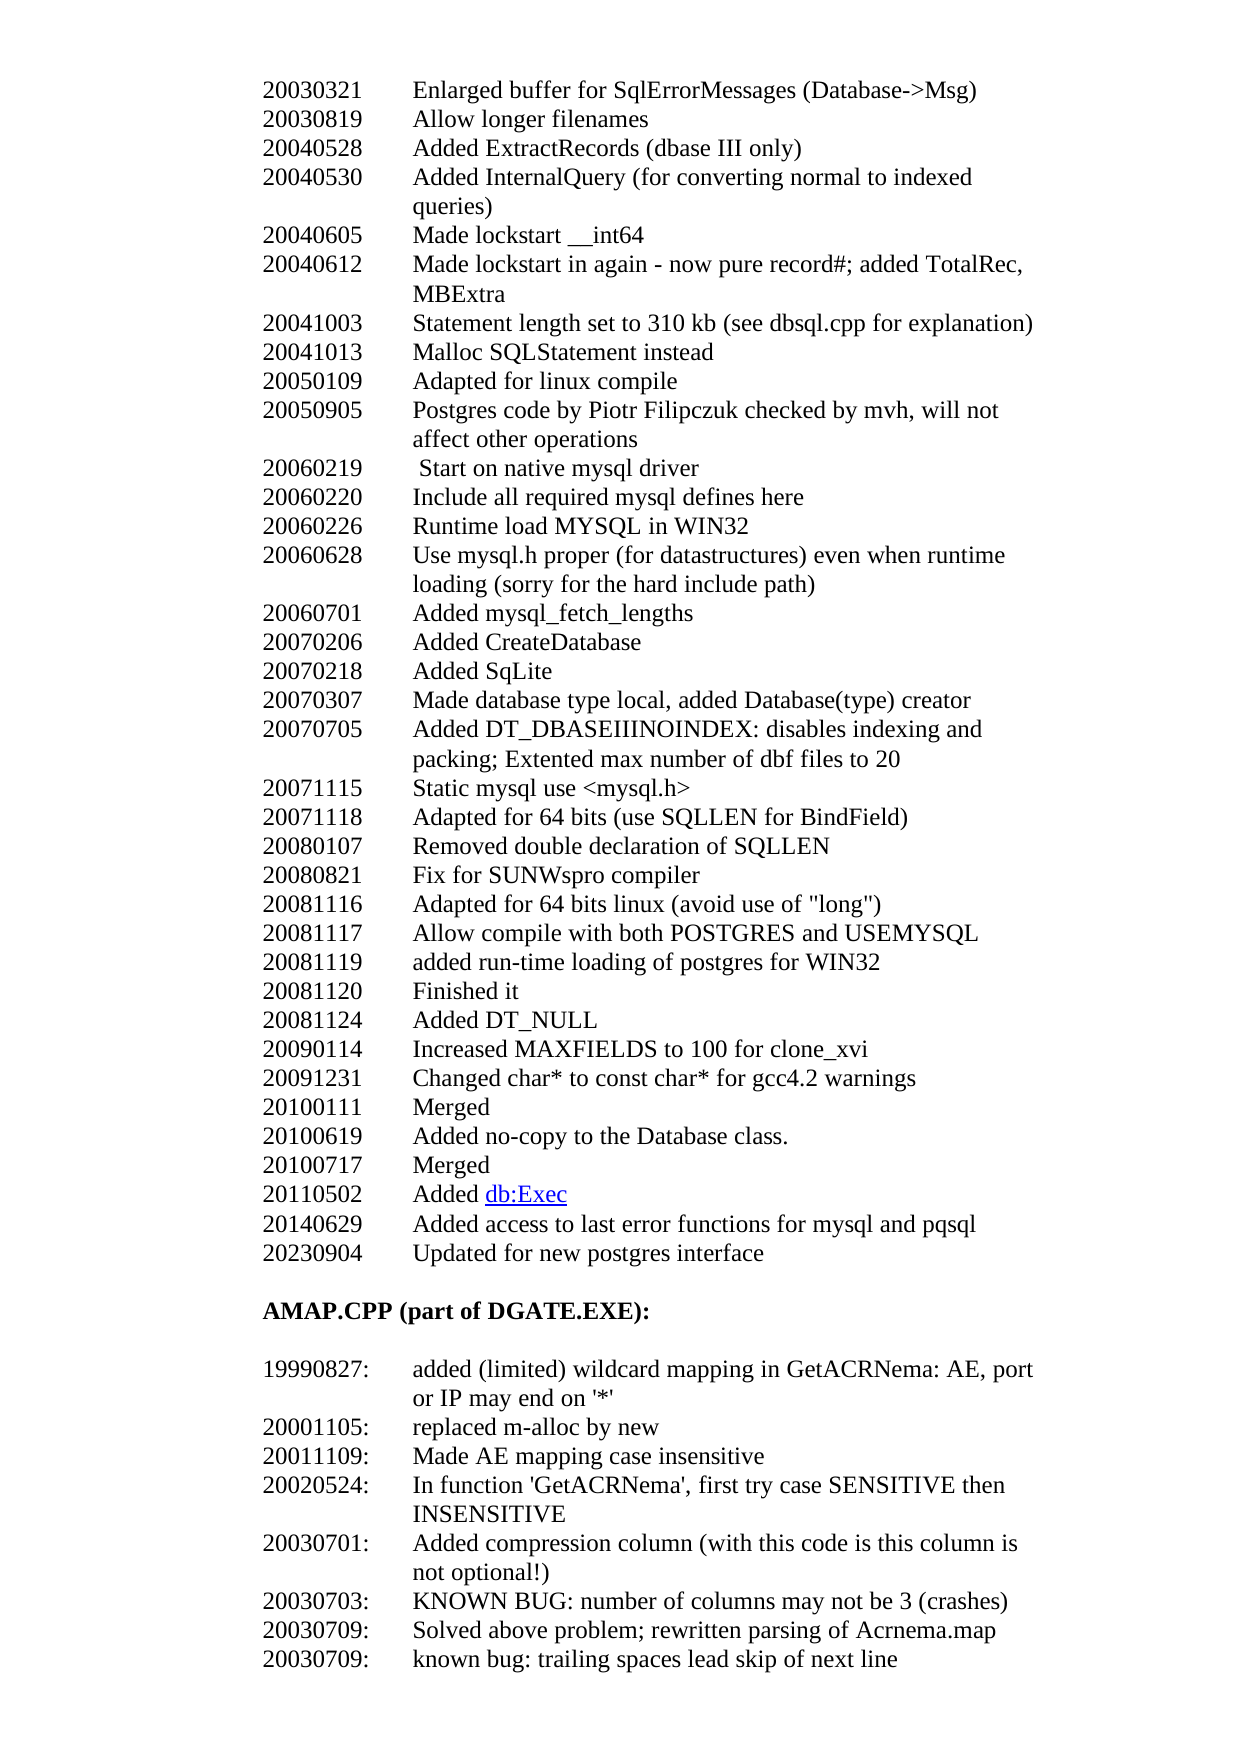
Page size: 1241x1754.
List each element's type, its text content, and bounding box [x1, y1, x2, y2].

text 20060220 Include all required mysql defines here [262, 482, 1053, 511]
text 20060701 Added mysql_fetch_lengths [262, 598, 1053, 627]
text 20070705 Added DT_DBASEIIINOINDEX: disables indexing and packing; Extented max number of dbf files to 20 [262, 714, 1053, 772]
text 20011109: Made AE mapping case insensitive [187, 1441, 1053, 1470]
text 20030709: Solved above problem; rewritten parsing of Acrnema.map [187, 1615, 1053, 1644]
text 20100619 Added no-copy to the Database class. [262, 1121, 1053, 1150]
text 20060219 Start on native mysql driver [262, 453, 1053, 482]
text 19990827: added (limited) wildcard mapping in GetACRNema: AE, port or IP may end on '*' [262, 1354, 1053, 1412]
text 20040612 Made lockstart in again - now pure record#; added TotalRec, MBExtra [262, 249, 1053, 307]
text 20081120 Finished it [262, 976, 1053, 1005]
text 20081116 Adapted for 64 bits linux (avoid use of "long") [262, 889, 1053, 918]
text 20020524: In function 'GetACRNema', first try case SENSITIVE then INSENSITIVE [262, 1470, 1053, 1528]
text AMAP.CPP (part of DGATE.EXE): [262, 1296, 1053, 1325]
text 20030703: KNOWN BUG: number of columns may not be 3 (crashes) [187, 1586, 1053, 1615]
text 20030709: known bug: trailing spaces lead skip of next line [187, 1644, 1053, 1673]
text 20060628 Use mysql.h proper (for datastructures) even when runtime loading (sorry for the hard include path) [262, 540, 1053, 598]
text 20070206 Added CreateDatabase [262, 627, 1053, 656]
text 20050109 Adapted for linux compile [187, 366, 1053, 395]
text 20071118 Adapted for 64 bits (use SQLLEN for BindField) [262, 802, 1053, 831]
text 20040528 Added ExtractRecords (dbase III only) [262, 133, 1053, 162]
text 20230904 Updated for new postgres interface [262, 1237, 1053, 1267]
text 20070218 Added SqLite [262, 656, 1053, 685]
text 20100717 Merged [262, 1150, 1053, 1179]
text 20060226 Runtime load MYSQL in WIN32 [262, 511, 1053, 540]
text 20110502 Added db:Exec [262, 1179, 1053, 1208]
text 20041013 Malloc SQLStatement instead [262, 337, 1053, 366]
text 20091231 Changed char* to const char* for gcc4.2 warnings [262, 1063, 1053, 1092]
text 20081124 Added DT_NULL [262, 1005, 1053, 1034]
text 20081119 added run-time loading of postgres for WIN32 [262, 947, 1053, 976]
text 20080107 Removed double declaration of SQLLEN [262, 831, 1053, 860]
text 20080821 Fix for SUNWspro compiler [262, 860, 1053, 889]
text 20001105: replaced m-alloc by new [262, 1412, 1053, 1441]
text 20030701: Added compression column (with this code is this column is not optional!) [262, 1528, 1053, 1586]
text 20070307 Made database type local, added Database(type) creator [262, 685, 1053, 714]
text 20140629 Added access to last error functions for mysql and pqsql [262, 1208, 1053, 1237]
text 20041003 Statement length set to 310 kb (see dbsql.cpp for explanation) [262, 307, 1053, 337]
text 20030321 Enlarged buffer for SqlErrorMessages (Database->Msg) [262, 75, 1053, 104]
text 20081117 Allow compile with both POSTGRES and USEMYSQL [262, 918, 1053, 947]
text 20030819 Allow longer filenames [262, 104, 1053, 133]
text 20040605 Made lockstart __int64 [262, 220, 1053, 249]
text 20100111 Merged [262, 1092, 1053, 1121]
text 20040530 Added InternalQuery (for converting normal to indexed queries) [262, 162, 1053, 220]
text 20050905 Postgres code by Piotr Filipczuk checked by mvh, will not affect other operations [262, 395, 1053, 453]
text 20090114 Increased MAXFIELDS to 100 for clone_xvi [262, 1034, 1053, 1063]
text 20071115 Static mysql use <mysql.h> [262, 772, 1053, 802]
